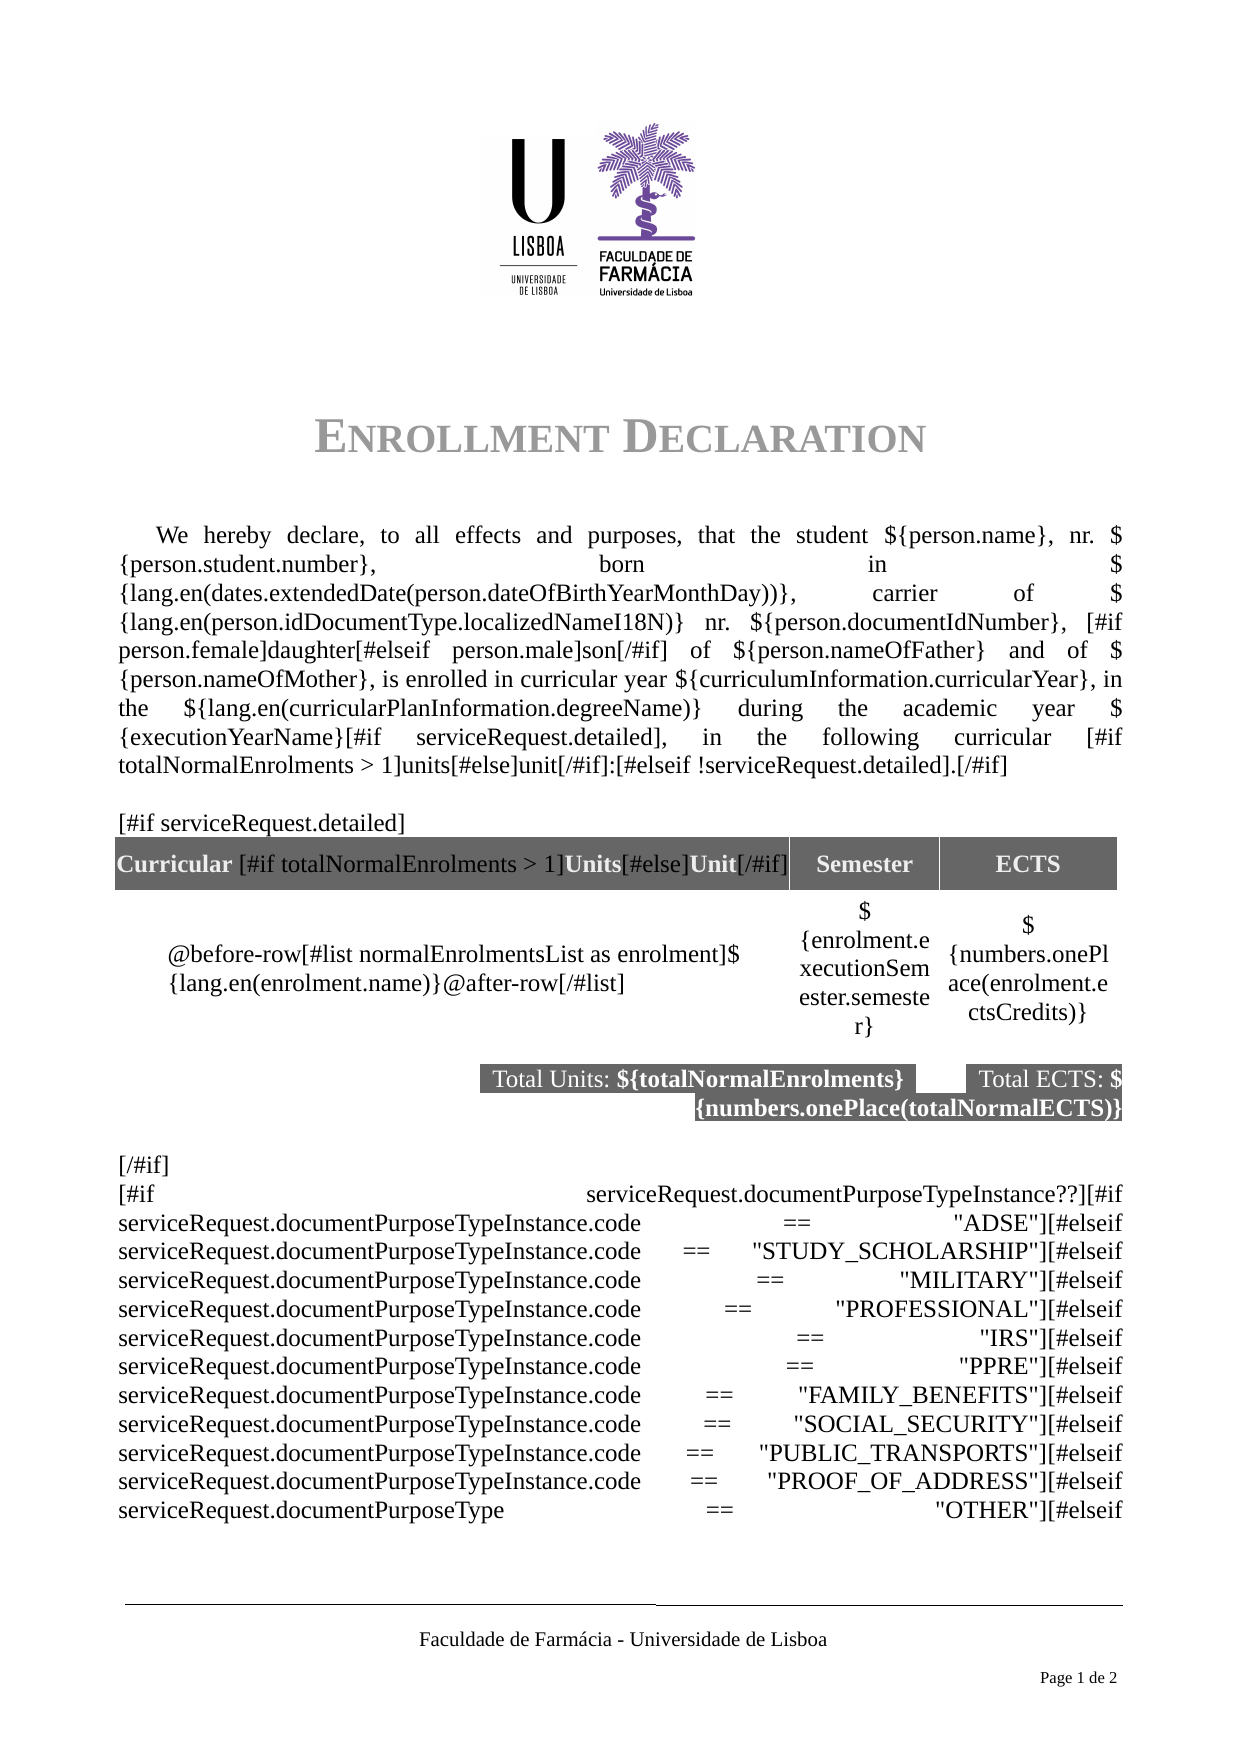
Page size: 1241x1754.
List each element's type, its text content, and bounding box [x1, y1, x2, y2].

table_cell ${enrolment.executionSemester.semester} [790, 890, 939, 1046]
table_cell ${numbers.onePlace(enrolment.ectsCredits)} [940, 890, 1117, 1046]
table_header Semester [790, 837, 939, 890]
table_header ECTS [940, 837, 1117, 890]
text Enrollment Declaration [118, 406, 1122, 463]
picture [480, 121, 698, 298]
text [#if serviceRequest.documentPurposeTypeInstance??][#if serviceRequest.documentPurposeTypeInstance.code == "ADSE"][#elseif serviceRequest.documentPurposeTypeInstance.code == "STUDY_SCHOLARSHIP"][#elseif serviceRequest.documentPurposeTypeInstance.code == "MILITARY"][#elseif serviceRequest.documentPurposeTypeInstance.code == "PROFESSIONAL"][#elseif serviceRequest.documentPurposeTypeInstance.code == "IRS"][#elseif serviceRequest.documentPurposeTypeInstance.code == "PPRE"][#elseif serviceRequest.documentPurposeTypeInstance.code == "FAMILY_BENEFITS"][#elseif serviceRequest.documentPurposeTypeInstance.code == "SOCIAL_SECURITY"][#elseif serviceRequest.documentPurposeTypeInstance.code == "PUBLIC_TRANSPORTS"][#elseif serviceRequest.documentPurposeTypeInstance.code == "PROOF_OF_ADDRESS"][#elseif serviceRequest.documentPurposeType == "OTHER"][#elseif [118, 1179, 1122, 1524]
text [/#if] [118, 1150, 1122, 1179]
table_cell @before-row[#list normalEnrolmentsList as enrolment]${lang.en(enrolment.name)}@after-row[/#list] [115, 890, 789, 1046]
text We hereby declare, to all effects and purposes, that the student ${person.name}, nr. ${person.student.number}, born in ${lang.en(dates.extendedDate(person.dateOfBirthYearMonthDay))}, carrier of ${lang.en(person.idDocumentType.localizedNameI18N)} nr. ${person.documentIdNumber}, [#if person.female]daughter[#elseif person.male]son[/#if] of ${person.nameOfFather} and of ${person.nameOfMother}, is enrolled in curricular year ${curriculumInformation.curricularYear}, in the ${lang.en(curricularPlanInformation.degreeName)} during the academic year ${executionYearName}[#if serviceRequest.detailed], in the following curricular [#if totalNormalEnrolments > 1]units[#else]unit[/#if]:[#elseif !serviceRequest.detailed].[/#if] [118, 521, 1122, 779]
table_header Curricular [#if totalNormalEnrolments > 1]Units[#else]Unit[/#if] [115, 837, 789, 890]
text [#if serviceRequest.detailed] [118, 808, 1122, 837]
text Total Units: ${totalNormalEnrolments} Total ECTS: ${numbers.onePlace(totalNormalECTS)} [118, 1064, 1122, 1121]
